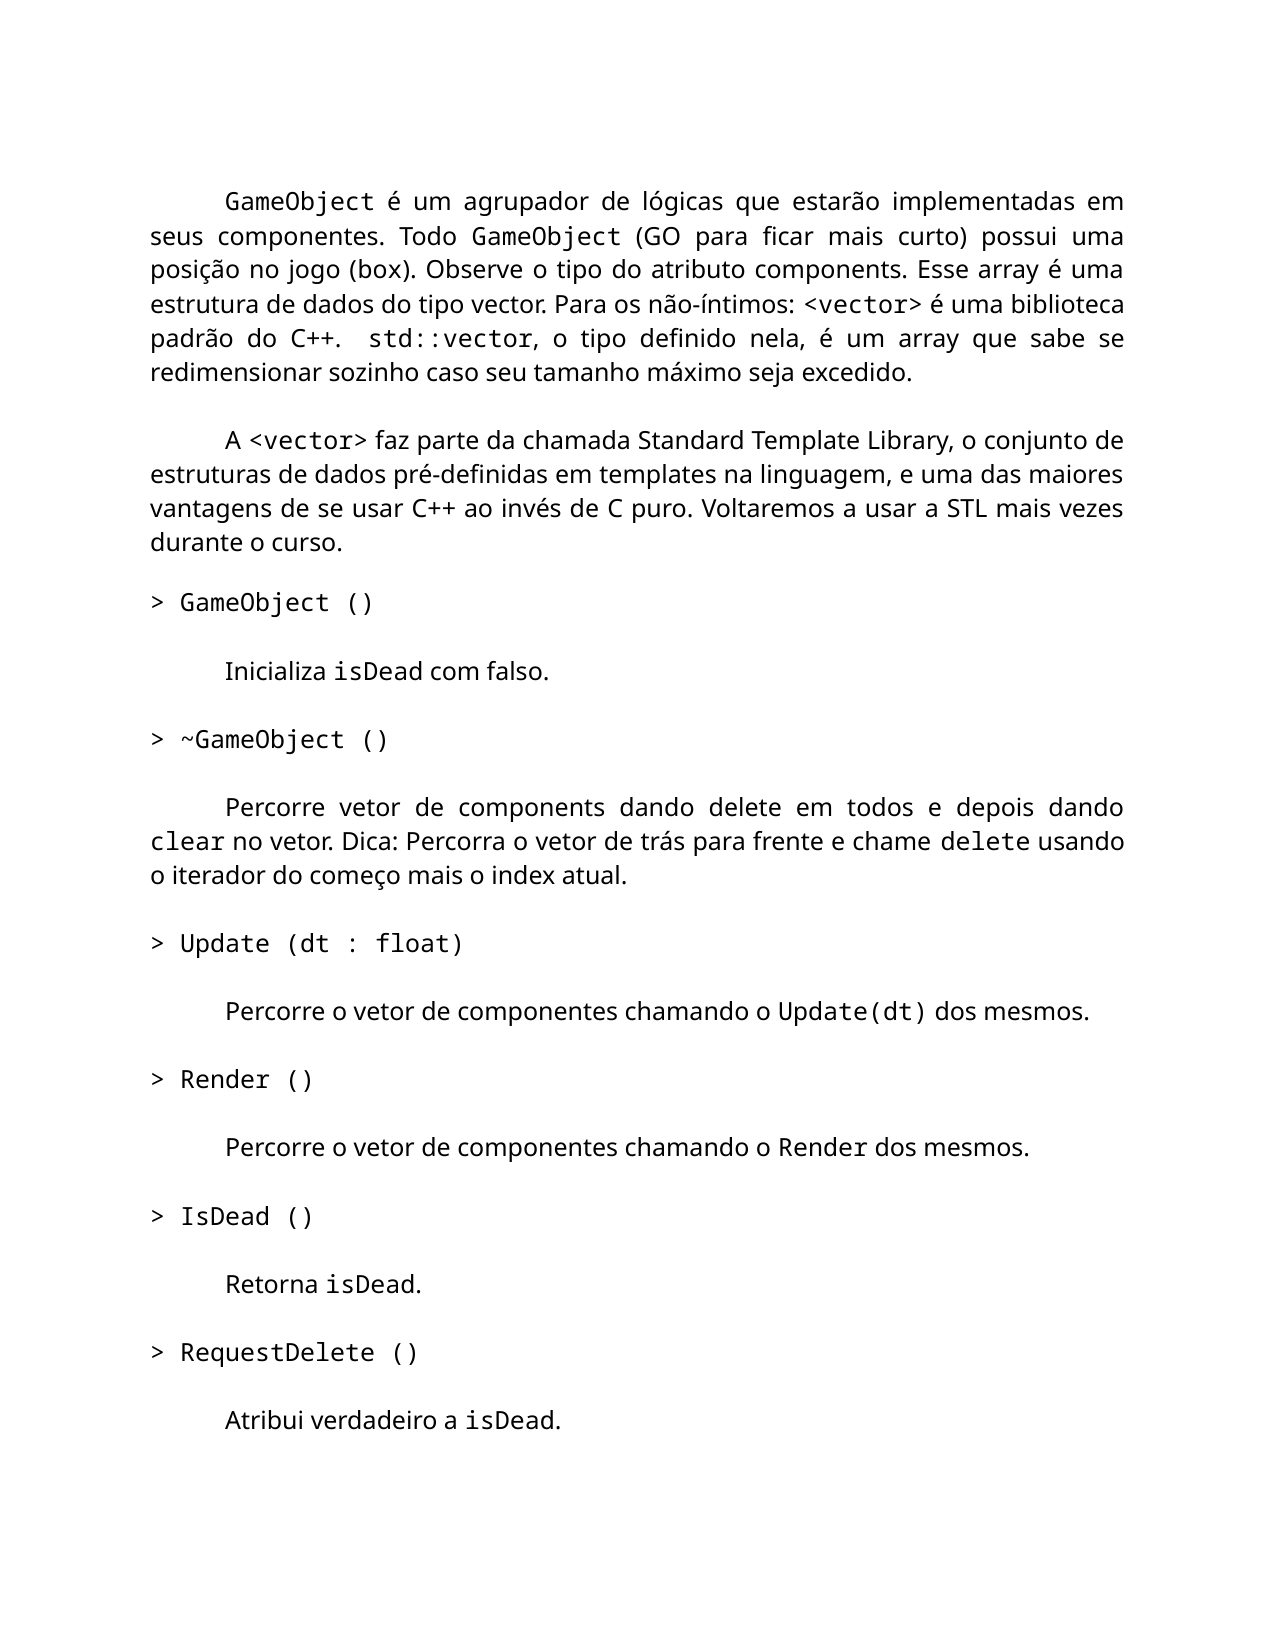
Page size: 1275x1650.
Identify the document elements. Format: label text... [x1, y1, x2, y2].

text > Update (dt : float) [150, 926, 1125, 960]
text > GameObject () [150, 585, 1125, 619]
text Atribui verdadeiro a isDead. [150, 1403, 1125, 1437]
text > ~GameObject () [150, 721, 1125, 755]
text > RequestDelete () [150, 1334, 1125, 1368]
text > Render () [150, 1062, 1125, 1096]
text Percorre o vetor de componentes chamando o Render dos mesmos. [150, 1130, 1125, 1164]
text Retorna isDead. [150, 1266, 1125, 1300]
text > IsDead () [150, 1198, 1125, 1232]
text Percorre o vetor de componentes chamando o Update(dt) dos mesmos. [150, 994, 1125, 1028]
text Inicializa isDead com falso. [150, 653, 1125, 687]
text Percorre vetor de components dando delete em todos e depois dando clear no vetor. Dica: Percorra o vetor de trás para frente e chame delete usando o iterador do começo mais o index atual. [150, 789, 1125, 892]
text A <vector> faz parte da chamada Standard Template Library, o conjunto de estruturas de dados pré-definidas em templates na linguagem, e uma das maiores vantagens de se usar C++ ao invés de C puro. Voltaremos a usar a STL mais vezes durante o curso. [150, 422, 1125, 559]
text GameObject é um agrupador de lógicas que estarão implementadas em seus componentes. Todo GameObject (GO para ficar mais curto) possui uma posição no jogo (box). Observe o tipo do atributo components. Esse array é uma estrutura de dados do tipo vector. Para os não-íntimos: <vector> é uma biblioteca padrão do C++. std::vector, o tipo definido nela, é um array que sabe se redimensionar sozinho caso seu tamanho máximo seja excedido. [150, 184, 1125, 388]
